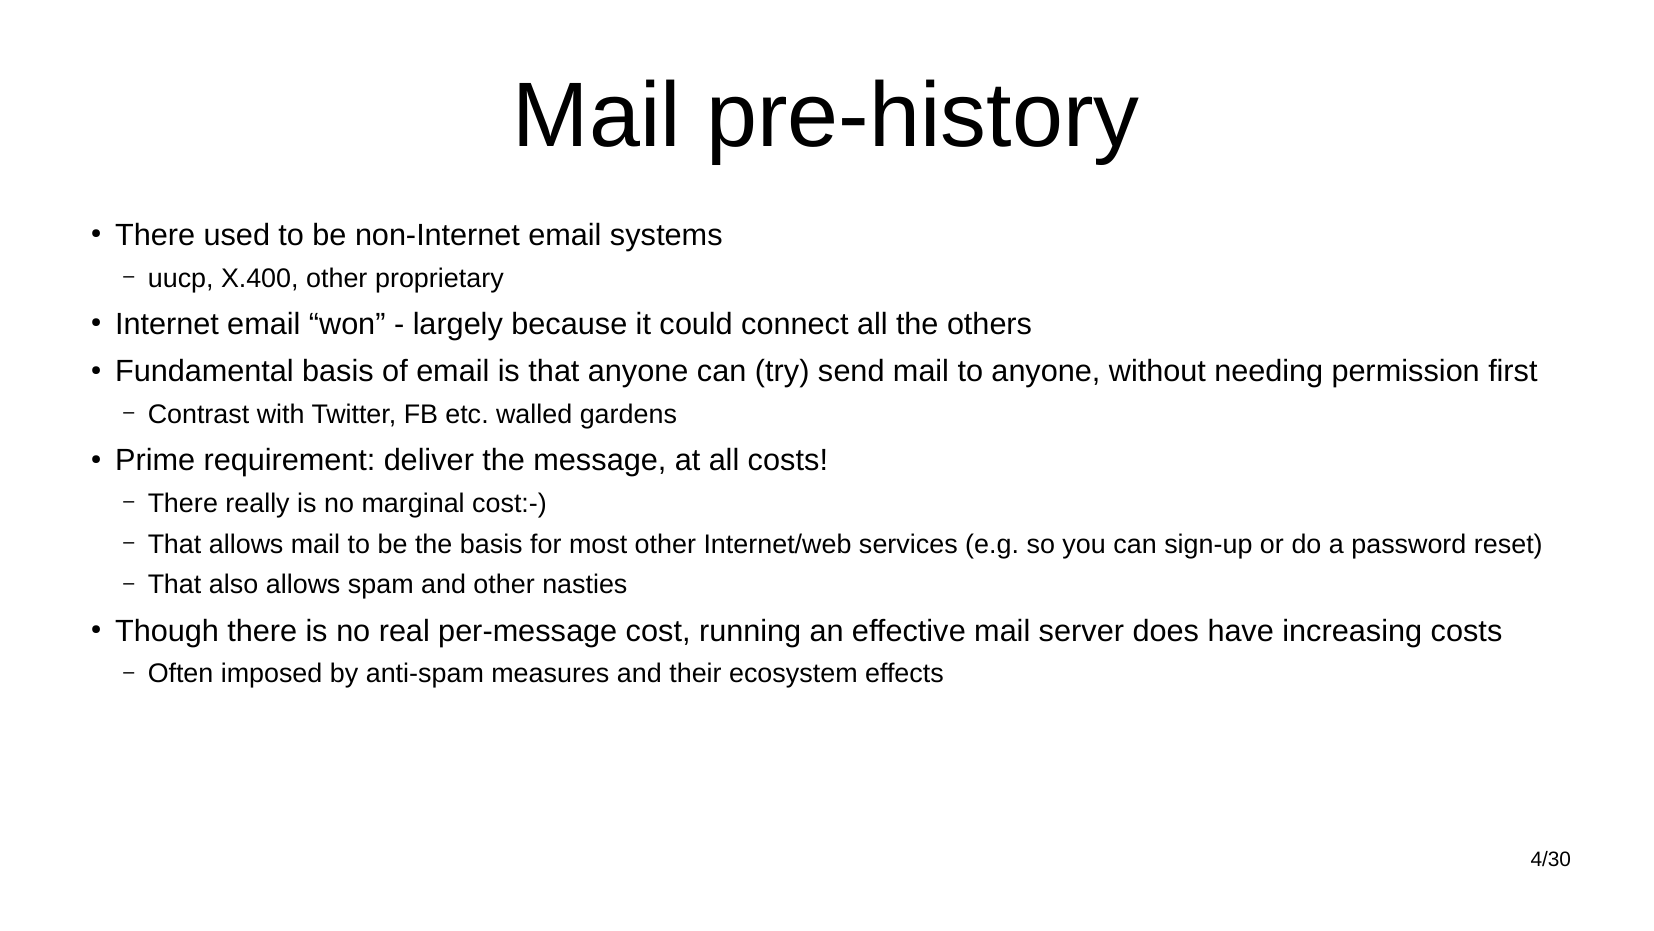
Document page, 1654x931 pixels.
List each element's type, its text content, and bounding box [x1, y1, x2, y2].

title Mail pre-history [82, 37, 1571, 193]
list There used to be non-Internet email systems uucp, X.400, other proprietary Internet email “won” - largely because it could connect all the others Fundamental basis of email is that anyone can (try) send mail to anyone, without needing permission first Contrast with Twitter, FB etc. walled gardens Prime requirement: deliver the message, at all costs! There really is no marginal cost:-) That allows mail to be the basis for most other Internet/web services (e.g. so you can sign-up or do a password reset) That also allows spam and other nasties Though there is no real per-message cost, running an effective mail server does have increasing costs Often imposed by anti-spam measures and their ecosystem effects [82, 217, 1571, 758]
